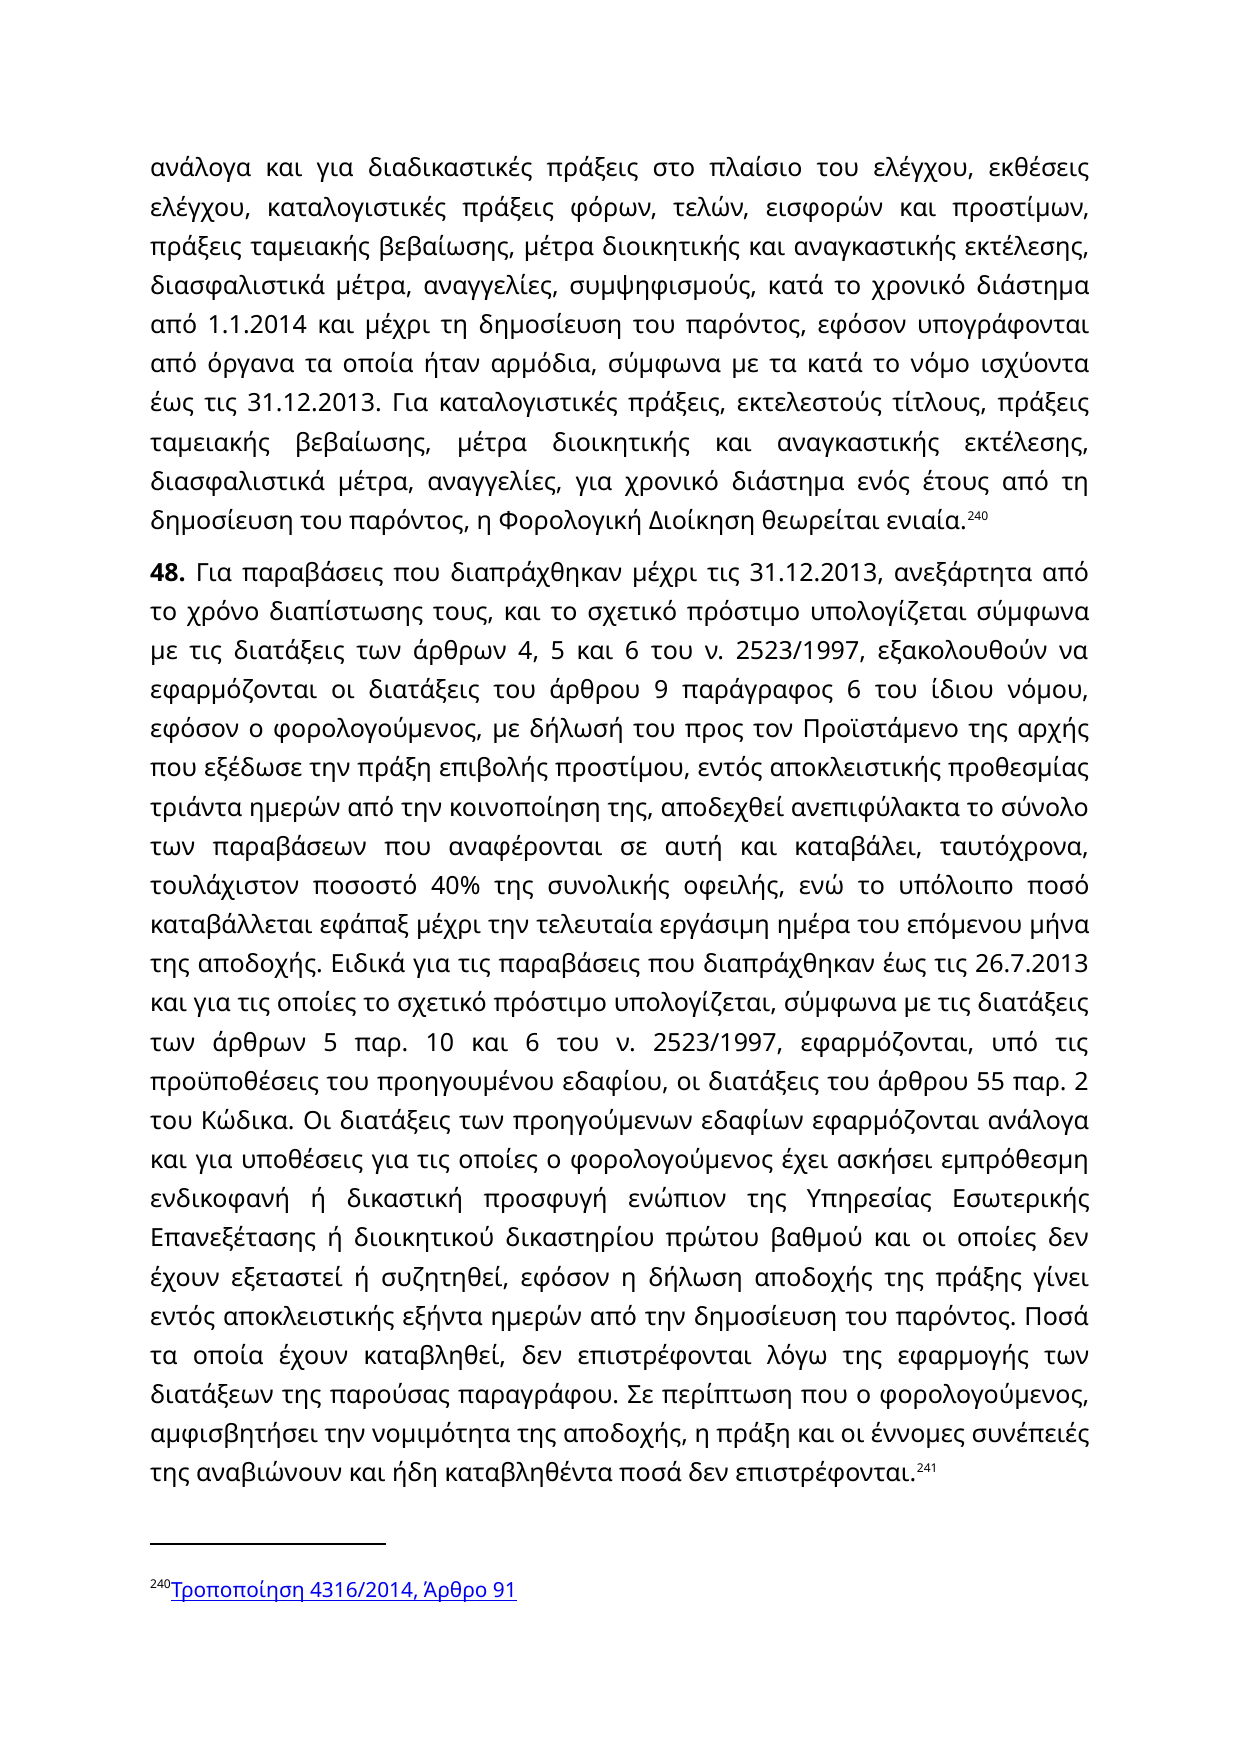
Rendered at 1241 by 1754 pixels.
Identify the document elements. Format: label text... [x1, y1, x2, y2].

text ανάλογα και για διαδικαστικές πράξεις στο πλαίσιο του ελέγχου, εκθέσεις ελέγχου, καταλογιστικές πράξεις φόρων, τελών, εισφορών και προστίμων, πράξεις ταμειακής βεβαίωσης, μέτρα διοικητικής και αναγκαστικής εκτέλεσης, διασφαλιστικά μέτρα, αναγγελίες, συμψηφισμούς, κατά το χρονικό διάστημα από 1.1.2014 και μέχρι τη δημοσίευση του παρόντος, εφόσον υπογράφονται από όργανα τα οποία ήταν αρμόδια, σύμφωνα με τα κατά το νόμο ισχύοντα έως τις 31.12.2013. Για καταλογιστικές πράξεις, εκτελεστούς τίτλους, πράξεις ταμειακής βεβαίωσης, μέτρα διοικητικής και αναγκαστικής εκτέλεσης, διασφαλιστικά μέτρα, αναγγελίες, για χρονικό διάστημα ενός έτους από τη δημοσίευση του παρόντος, η Φορολογική Διοίκηση θεωρείται ενιαία. [150, 150, 1090, 537]
text Τροποποίηση 4316/2014, Άρθρο 91 [150, 1576, 1090, 1604]
text 48. Για παραβάσεις που διαπράχθηκαν μέχρι τις 31.12.2013, ανεξάρτητα από το χρόνο διαπίστωσης τους, και το σχετικό πρόστιμο υπολογίζεται σύμφωνα με τις διατάξεις των άρθρων 4, 5 και 6 του ν. 2523/1997, εξακολουθούν να εφαρμόζονται οι διατάξεις του άρθρου 9 παράγραφος 6 του ίδιου νόμου, εφόσον ο φορολογούμενος, με δήλωσή του προς τον Προϊστάμενο της αρχής που εξέδωσε την πράξη επιβολής προστίμου, εντός αποκλειστικής προθεσμίας τριάντα ημερών από την κοινοποίηση της, αποδεχθεί ανεπιφύλακτα το σύνολο των παραβάσεων που αναφέρονται σε αυτή και καταβάλει, ταυτόχρονα, τουλάχιστον ποσοστό 40% της συνολικής οφειλής, ενώ το υπόλοιπο ποσό καταβάλλεται εφάπαξ μέχρι την τελευταία εργάσιμη ημέρα του επόμενου μήνα της αποδοχής. Ειδικά για τις παραβάσεις που διαπράχθηκαν έως τις 26.7.2013 και για τις οποίες το σχετικό πρόστιμο υπολογίζεται, σύμφωνα με τις διατάξεις των άρθρων 5 παρ. 10 και 6 του ν. 2523/1997, εφαρμόζονται, υπό τις προϋποθέσεις του προηγουμένου εδαφίου, οι διατάξεις του άρθρου 55 παρ. 2 του Κώδικα. Οι διατάξεις των προηγούμενων εδαφίων εφαρμόζονται ανάλογα και για υποθέσεις για τις οποίες ο φορολογούμενος έχει ασκήσει εμπρόθεσμη ενδικοφανή ή δικαστική προσφυγή ενώπιον της Υπηρεσίας Εσωτερικής Επανεξέτασης ή διοικητικού δικαστηρίου πρώτου βαθμού και οι οποίες δεν έχουν εξεταστεί ή συζητηθεί, εφόσον η δήλωση αποδοχής της πράξης γίνει εντός αποκλειστικής εξήντα ημερών από την δημοσίευση του παρόντος. Ποσά τα οποία έχουν καταβληθεί, δεν επιστρέφονται λόγω της εφαρμογής των διατάξεων της παρούσας παραγράφου. Σε περίπτωση που ο φορολογούμενος, αμφισβητήσει την νομιμότητα της αποδοχής, η πράξη και οι έννομες συνέπειές της αναβιώνουν και ήδη καταβληθέντα ποσά δεν επιστρέφονται. [150, 554, 1090, 1489]
